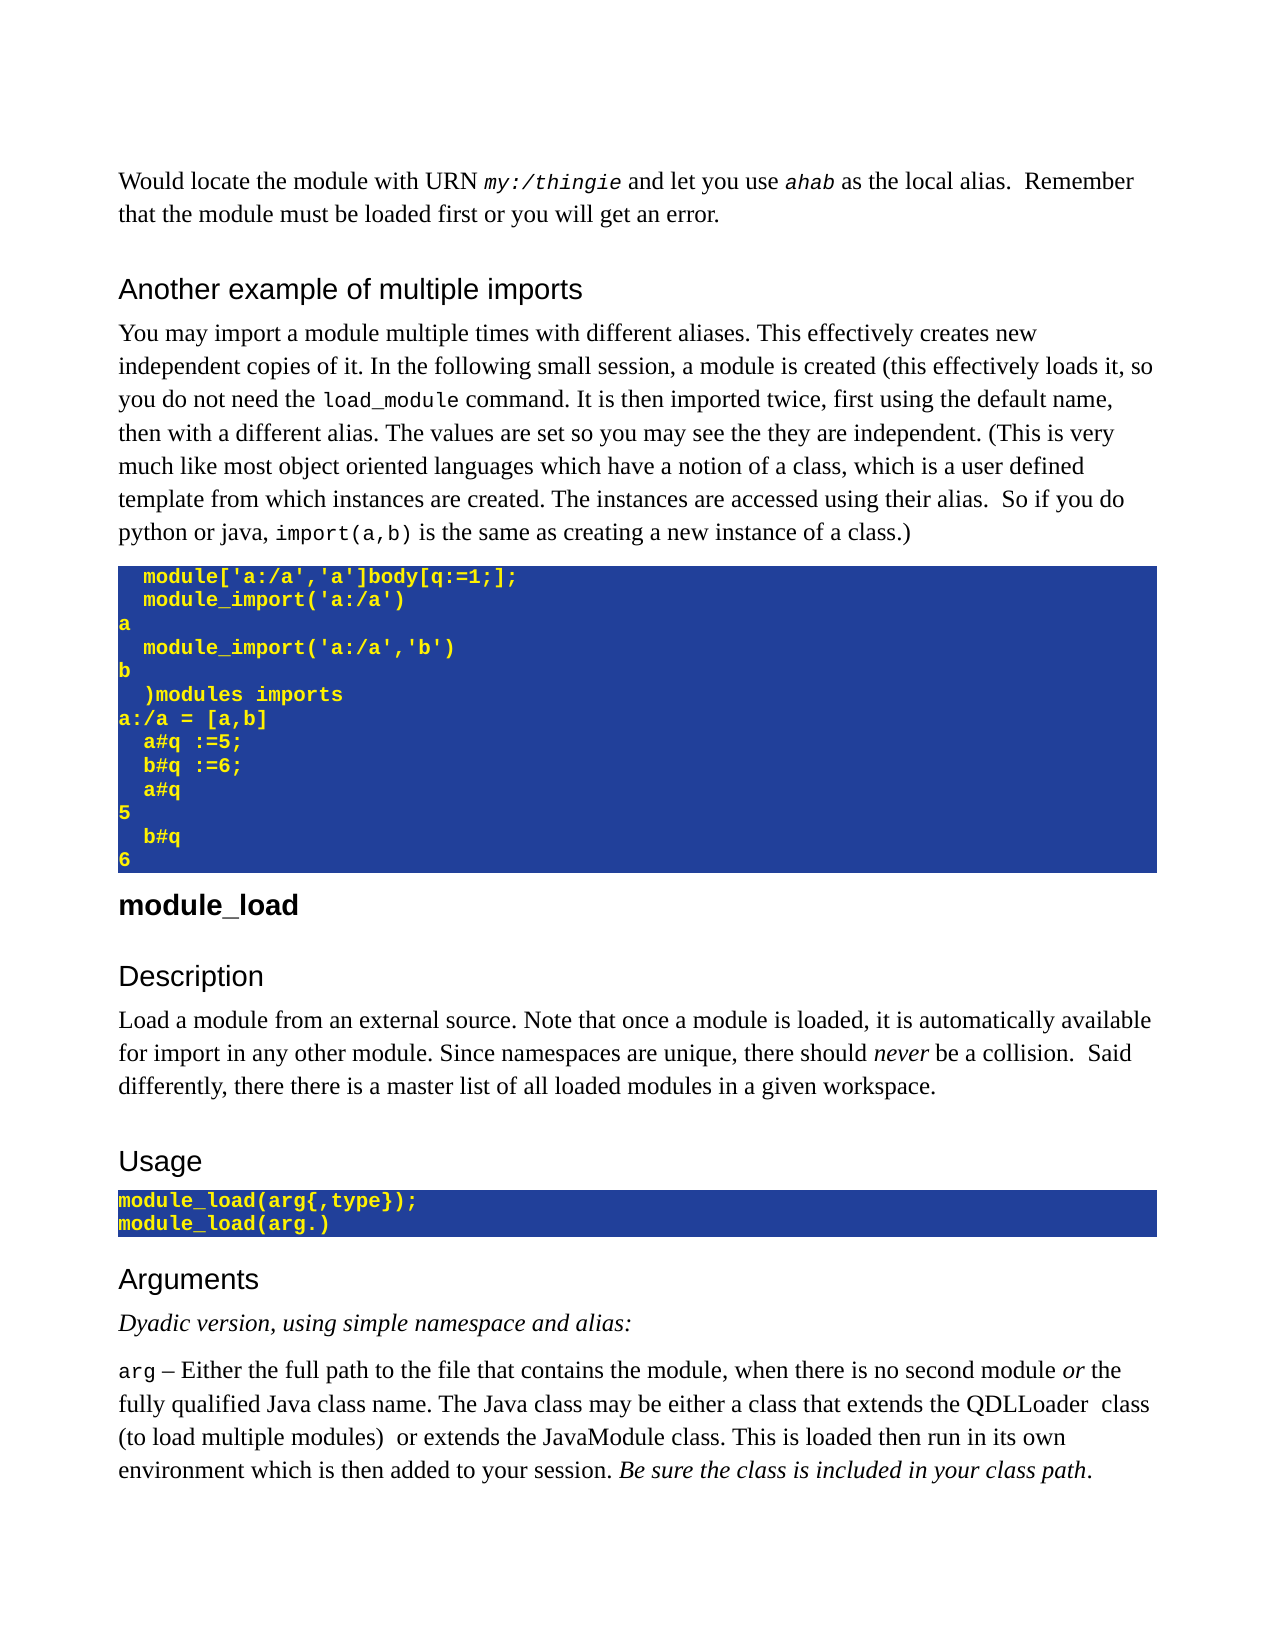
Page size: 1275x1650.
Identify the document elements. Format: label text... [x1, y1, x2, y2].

text a:/a = [a,b] [118, 708, 1157, 731]
text a [118, 613, 1157, 637]
subtitle Another example of multiple imports [118, 272, 1157, 306]
text b [118, 660, 1157, 684]
text module_import('a:/a') [118, 589, 1157, 613]
text a#q [118, 778, 1157, 802]
text )modules imports [118, 684, 1157, 708]
subtitle Description [118, 959, 1157, 992]
text module_load(arg.) [118, 1213, 1157, 1237]
text module['a:/a','a']body[q:=1;]; [118, 566, 1157, 589]
subtitle Usage [118, 1144, 1157, 1177]
text 6 [118, 849, 1157, 873]
text Dyadic version, using simple namespace and alias: [118, 1308, 1157, 1337]
text b#q [118, 826, 1157, 849]
text arg – Either the full path to the file that contains the module, when there is no second module or the fully qualified Java class name. The Java class may be either a class that extends the QDLLoader class (to load multiple modules) or extends the JavaModule class. This is loaded then run in its own environment which is then added to your session. Be sure the class is included in your class path. [118, 1356, 1157, 1484]
text module_import('a:/a','b') [118, 637, 1157, 660]
text You may import a module multiple times with different aliases. This effectively creates new independent copies of it. In the following small session, a module is created (this effectively loads it, so you do not need the load_module command. It is then imported twice, first using the default name, then with a different alias. The values are set so you may see the they are independent. (This is very much like most object oriented languages which have a notion of a class, which is a user defined template from which instances are created. The instances are accessed using their alias. So if you do python or java, import(a,b) is the same as creating a new instance of a class.) [118, 318, 1157, 547]
text Would locate the module with URN my:/thingie and let you use ahab as the local alias. Remember that the module must be loaded first or you will get an error. [118, 166, 1157, 228]
subtitle module_load [118, 888, 1157, 921]
text 5 [118, 802, 1157, 826]
text Load a module from an external source. Note that once a module is loaded, it is automatically available for import in any other module. Since namespaces are unique, there should never be a collision. Said differently, there there is a master list of all loaded modules in a given workspace. [118, 1005, 1157, 1100]
text b#q :=6; [118, 755, 1157, 778]
subtitle Arguments [118, 1262, 1157, 1296]
text module_load(arg{,type}); [118, 1190, 1157, 1213]
text a#q :=5; [118, 731, 1157, 755]
